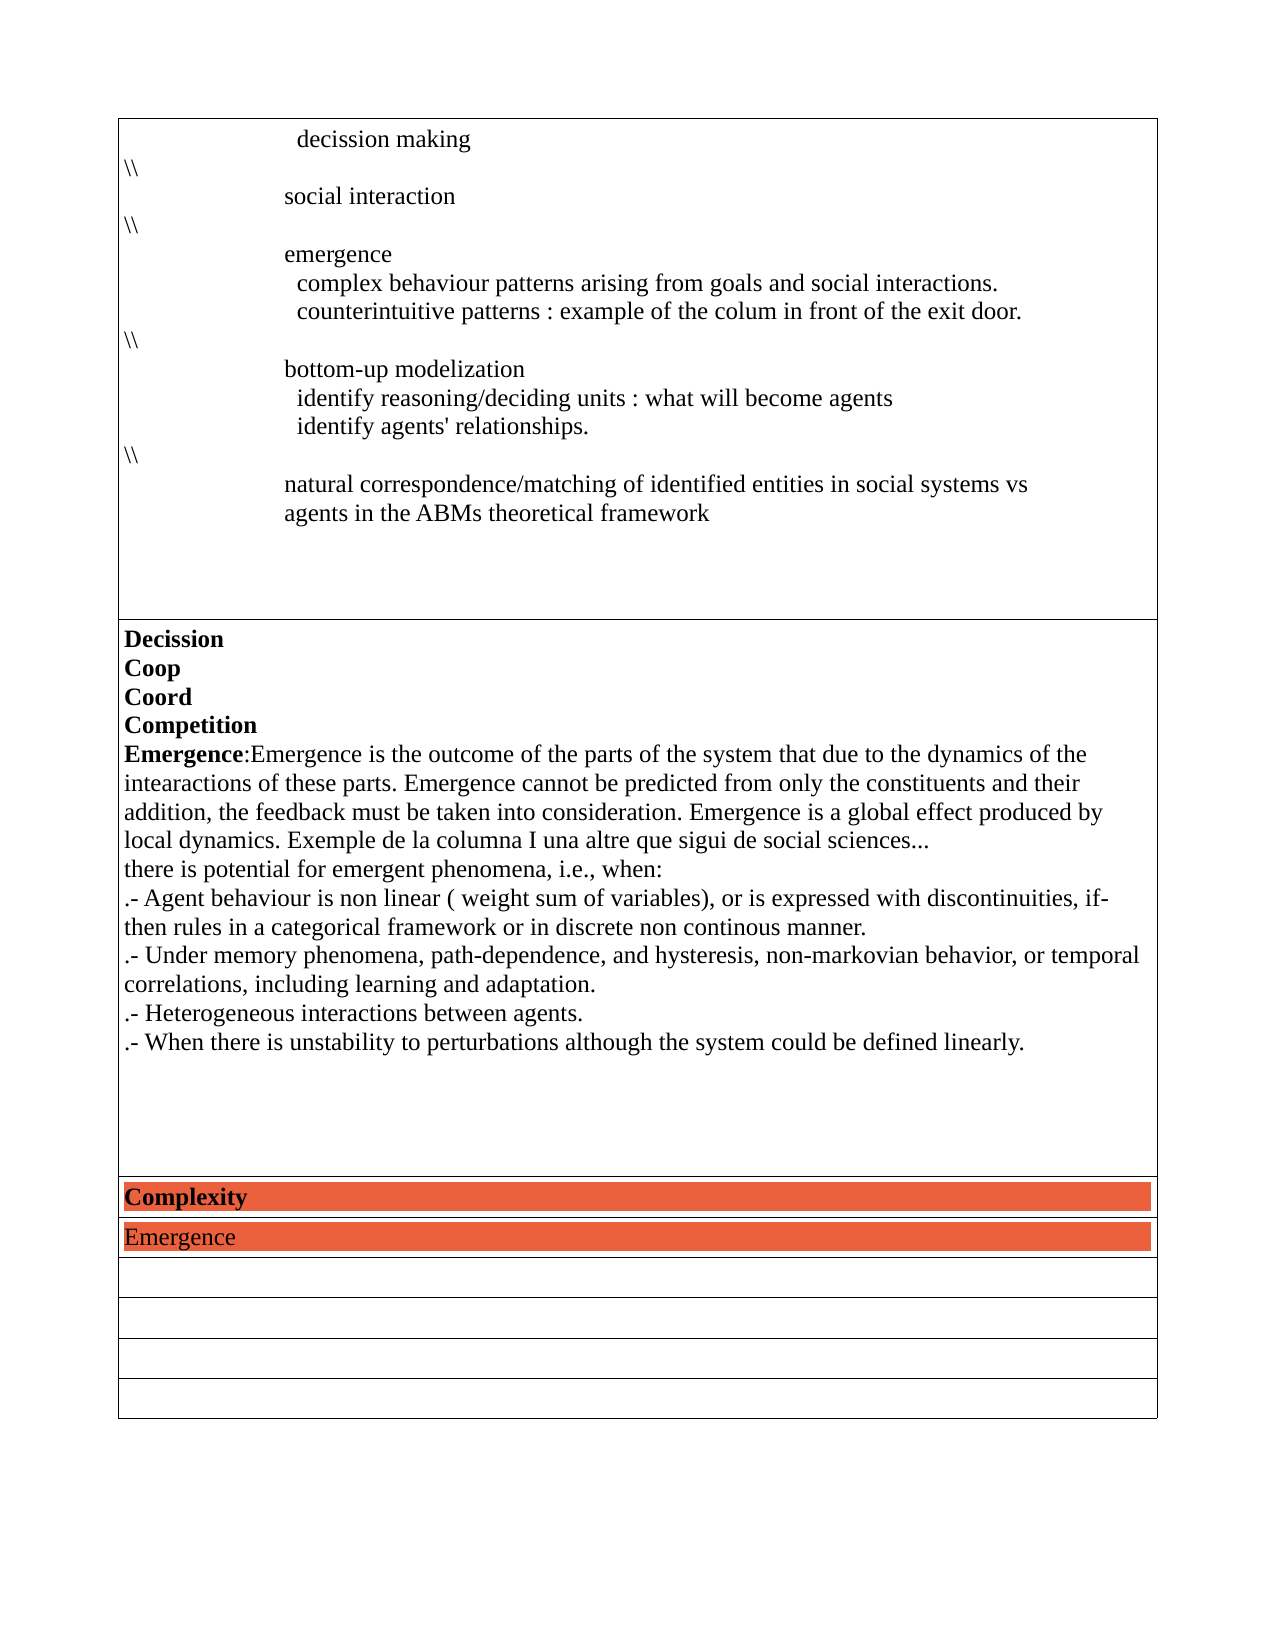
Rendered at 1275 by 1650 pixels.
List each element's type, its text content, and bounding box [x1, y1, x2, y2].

table_cell Decission Coop Coord Competition Emergence:Emergence is the outcome of the parts of the system that due to the dynamics of the intearactions of these parts. Emergence cannot be predicted from only the constituents and their addition, the feedback must be taken into consideration. Emergence is a global effect produced by local dynamics. Exemple de la columna I una altre que sigui de social sciences... there is potential for emergent phenomena, i.e., when: .- Agent behaviour is non linear ( weight sum of variables), or is expressed with discontinuities, if-then rules in a categorical framework or in discrete non continous manner. .- Under memory phenomena, path-dependence, and hysteresis, non-markovian behavior, or temporal correlations, including learning and adaptation. .- Heterogeneous interactions between agents. .- When there is unstability to perturbations although the system could be defined linearly. [119, 620, 1157, 1176]
table_cell Complexity [119, 1177, 1157, 1217]
table_cell [119, 1298, 1157, 1337]
table_cell [119, 1258, 1157, 1297]
table_cell Emergence [119, 1218, 1157, 1257]
table_cell decission making \\ social interaction \\ emergence complex behaviour patterns arising from goals and social interactions. counterintuitive patterns : example of the colum in front of the exit door. \\ bottom-up modelization identify reasoning/deciding units : what will become agents identify agents' relationships. \\ natural correspondence/matching of identified entities in social systems vs agents in the ABMs theoretical framework [119, 119, 1157, 618]
table_cell [119, 1379, 1157, 1418]
table_cell [119, 1339, 1157, 1378]
